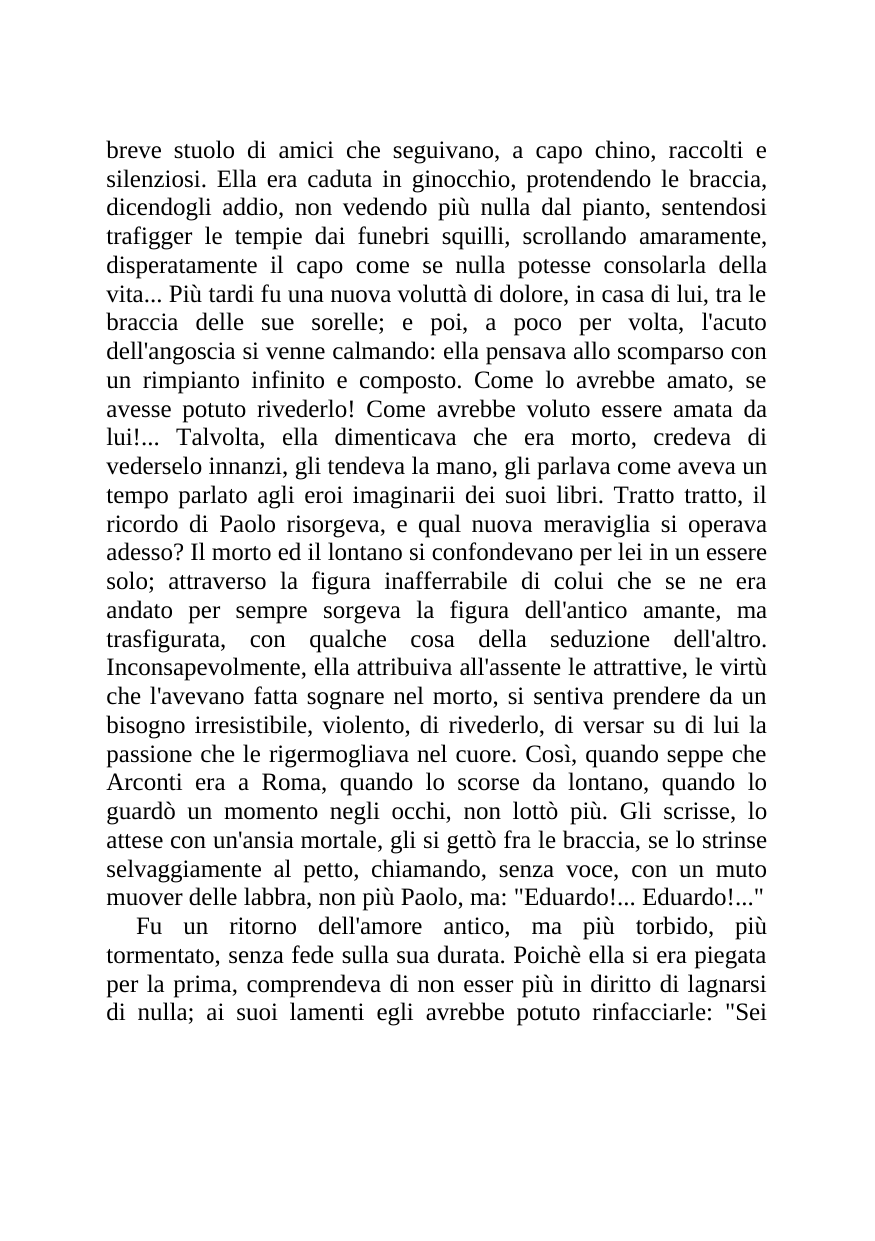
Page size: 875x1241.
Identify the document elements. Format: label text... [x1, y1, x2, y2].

text Fu un ritorno dell'amore antico, ma più torbido, più tormentato, senza fede sulla sua durata. Poichè ella si era piegata per la prima, comprendeva di non esser più in diritto di lagnarsi di nulla; ai suoi lamenti egli avrebbe potuto rinfacciarle: "Sei [106, 911, 768, 1026]
text breve stuolo di amici che seguivano, a capo chino, raccolti e silenziosi. Ella era caduta in ginocchio, protendendo le braccia, dicendogli addio, non vedendo più nulla dal pianto, sentendosi trafigger le tempie dai funebri squilli, scrollando amaramente, disperatamente il capo come se nulla potesse consolarla della vita... Più tardi fu una nuova voluttà di dolore, in casa di lui, tra le braccia delle sue sorelle; e poi, a poco per volta, l'acuto dell'angoscia si venne calmando: ella pensava allo scomparso con un rimpianto infinito e composto. Come lo avrebbe amato, se avesse potuto rivederlo! Come avrebbe voluto essere amata da lui!... Talvolta, ella dimenticava che era morto, credeva di vederselo innanzi, gli tendeva la mano, gli parlava come aveva un tempo parlato agli eroi imaginarii dei suoi libri. Tratto tratto, il ricordo di Paolo risorgeva, e qual nuova meraviglia si operava adesso? Il morto ed il lontano si confondevano per lei in un essere solo; attraverso la figura inafferrabile di colui che se ne era andato per sempre sorgeva la figura dell'antico amante, ma trasfigurata, con qualche cosa della seduzione dell'altro. Inconsapevolmente, ella attribuiva all'assente le attrattive, le virtù che l'avevano fatta sognare nel morto, si sentiva prendere da un bisogno irresistibile, violento, di rivederlo, di versar su di lui la passione che le rigermogliava nel cuore. Così, quando seppe che Arconti era a Roma, quando lo scorse da lontano, quando lo guardò un momento negli occhi, non lottò più. Gli scrisse, lo attese con un'ansia mortale, gli si gettò fra le braccia, se lo strinse selvaggiamente al petto, chiamando, senza voce, con un muto muover delle labbra, non più Paolo, ma: "Eduardo!... Eduardo!..." [106, 135, 768, 911]
